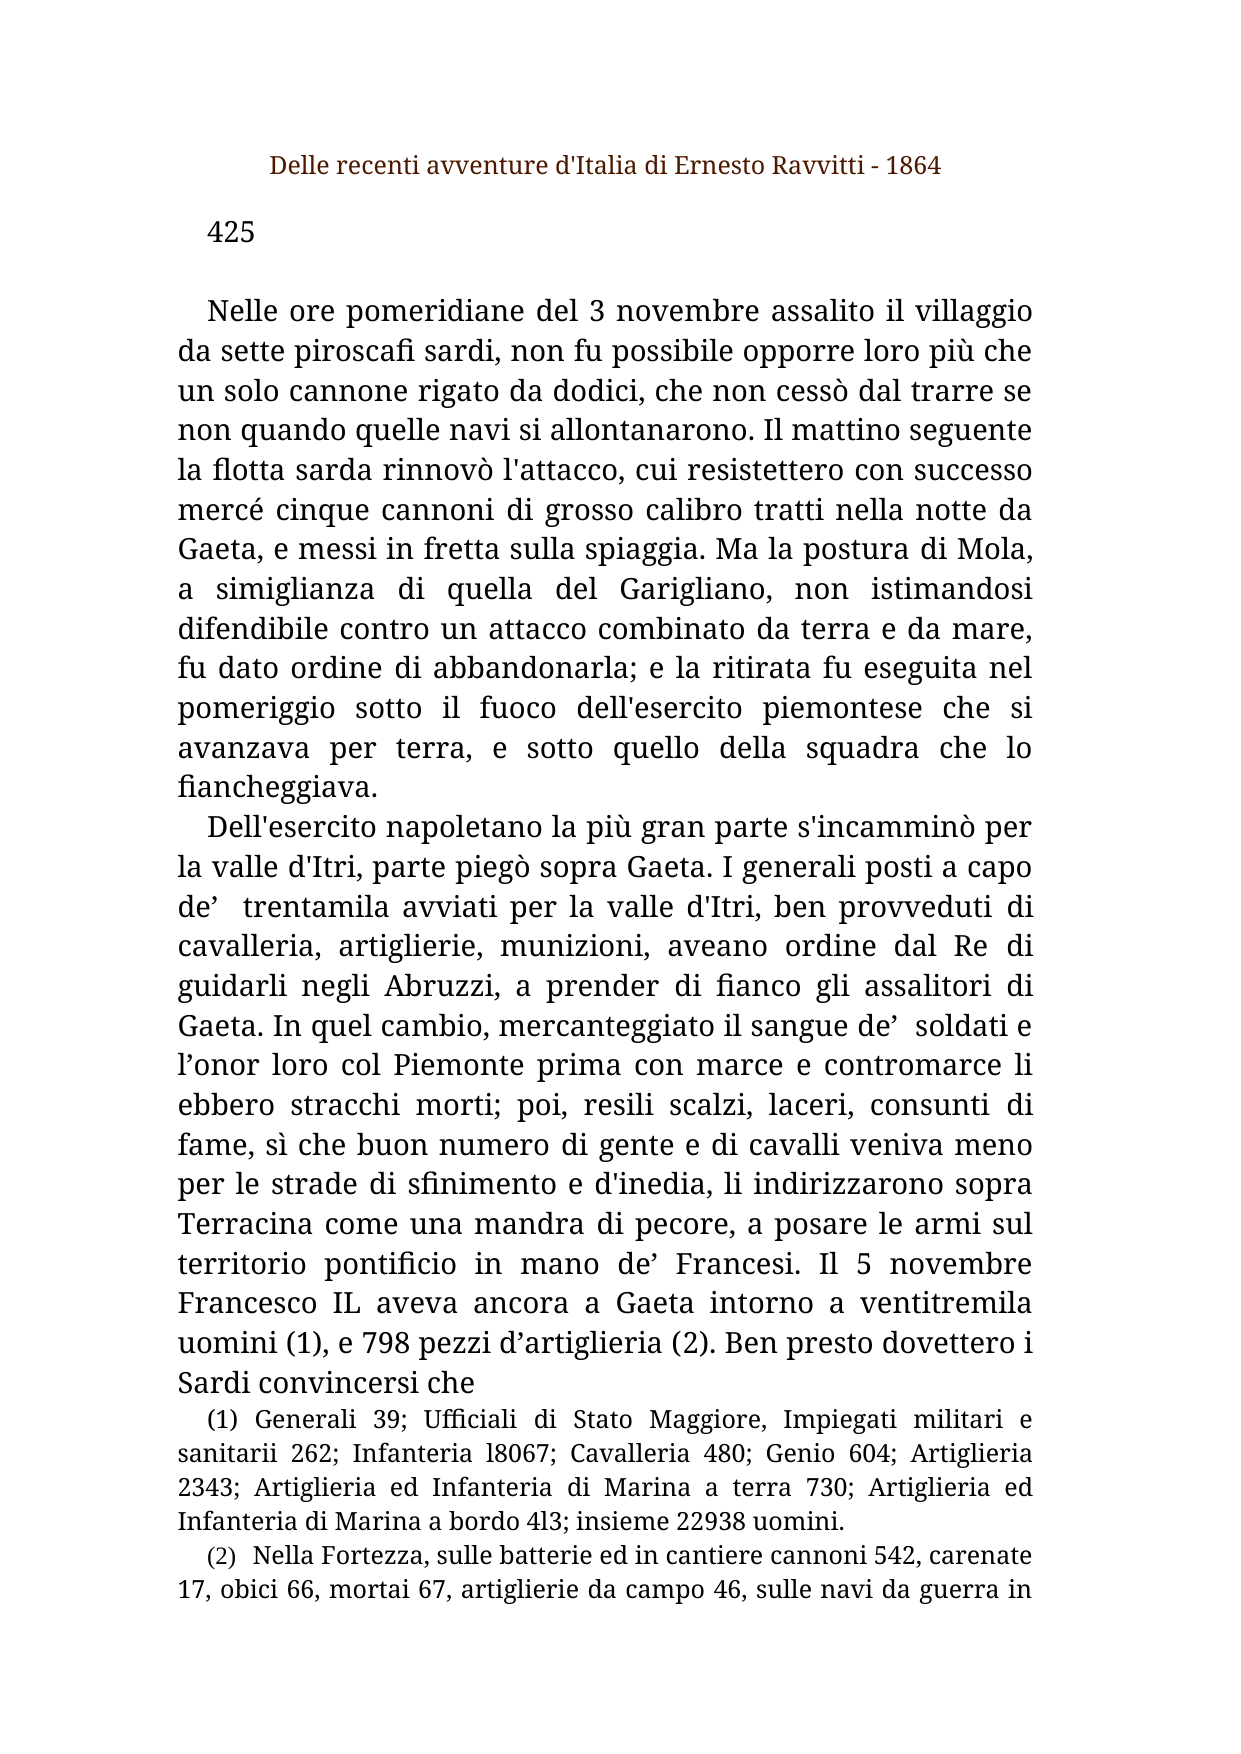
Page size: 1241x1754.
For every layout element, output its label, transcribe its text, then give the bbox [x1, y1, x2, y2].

text (1) Generali 39; Ufficiali di Stato Maggiore, Impiegati militari e sanitarii 262; Infanteria l8067; Cavalleria 480; Genio 604; Artiglieria 2343; Artiglieria ed Infanteria di Marina a terra 730; Artiglieria ed Infanteria di Marina a bordo 4l3; insieme 22938 uomini. [177, 1402, 1033, 1538]
text Dell'esercito napoletano la più gran parte s'incamminò per la valle d'Itri, parte piegò sopra Gaeta. I generali posti a capo de’ trentamila avviati per la valle d'Itri, ben provveduti di cavalleria, artiglierie, munizioni, aveano ordine dal Re di guidarli negli Abruzzi, a prender di fianco gli assalitori di Gaeta. In quel cambio, mercanteggiato il sangue de’ soldati e l’onor loro col Piemonte prima con marce e contromarce li ebbero stracchi morti; poi, resili scalzi, laceri, consunti di fame, sì che buon numero di gente e di cavalli veniva meno per le strade di sfinimento e d'inedia, li indirizzarono sopra Terracina come una mandra di pecore, a posare le armi sul territorio pontificio in mano de’ Francesi. Il 5 novembre Francesco IL aveva ancora a Gaeta intorno a ventitremila uomini (1), e 798 pezzi d’artiglieria (2). Ben presto dovettero i Sardi convincersi che [177, 806, 1033, 1402]
list Nella Fortezza, sulle batterie ed in cantiere cannoni 542, carenate 17, obici 66, mortai 67, artiglierie da campo 46, sulle navi da guerra in [177, 1538, 1033, 1606]
text 425 [177, 211, 1033, 251]
text Nelle ore pomeridiane del 3 novembre assalito il villaggio da sette piroscafi sardi, non fu possibile opporre loro più che un solo cannone rigato da dodici, che non cessò dal trarre se non quando quelle navi si allontanarono. Il mattino seguente la flotta sarda rinnovò l'attacco, cui resistettero con successo mercé cinque cannoni di grosso calibro tratti nella notte da Gaeta, e messi in fretta sulla spiaggia. Ma la postura di Mola, a simiglianza di quella del Garigliano, non istimandosi difendibile contro un attacco combinato da terra e da mare, fu dato ordine di abbandonarla; e la ritirata fu eseguita nel pomeriggio sotto il fuoco dell'esercito piemontese che si avanzava per terra, e sotto quello della squadra che lo fiancheggiava. [177, 291, 1033, 806]
